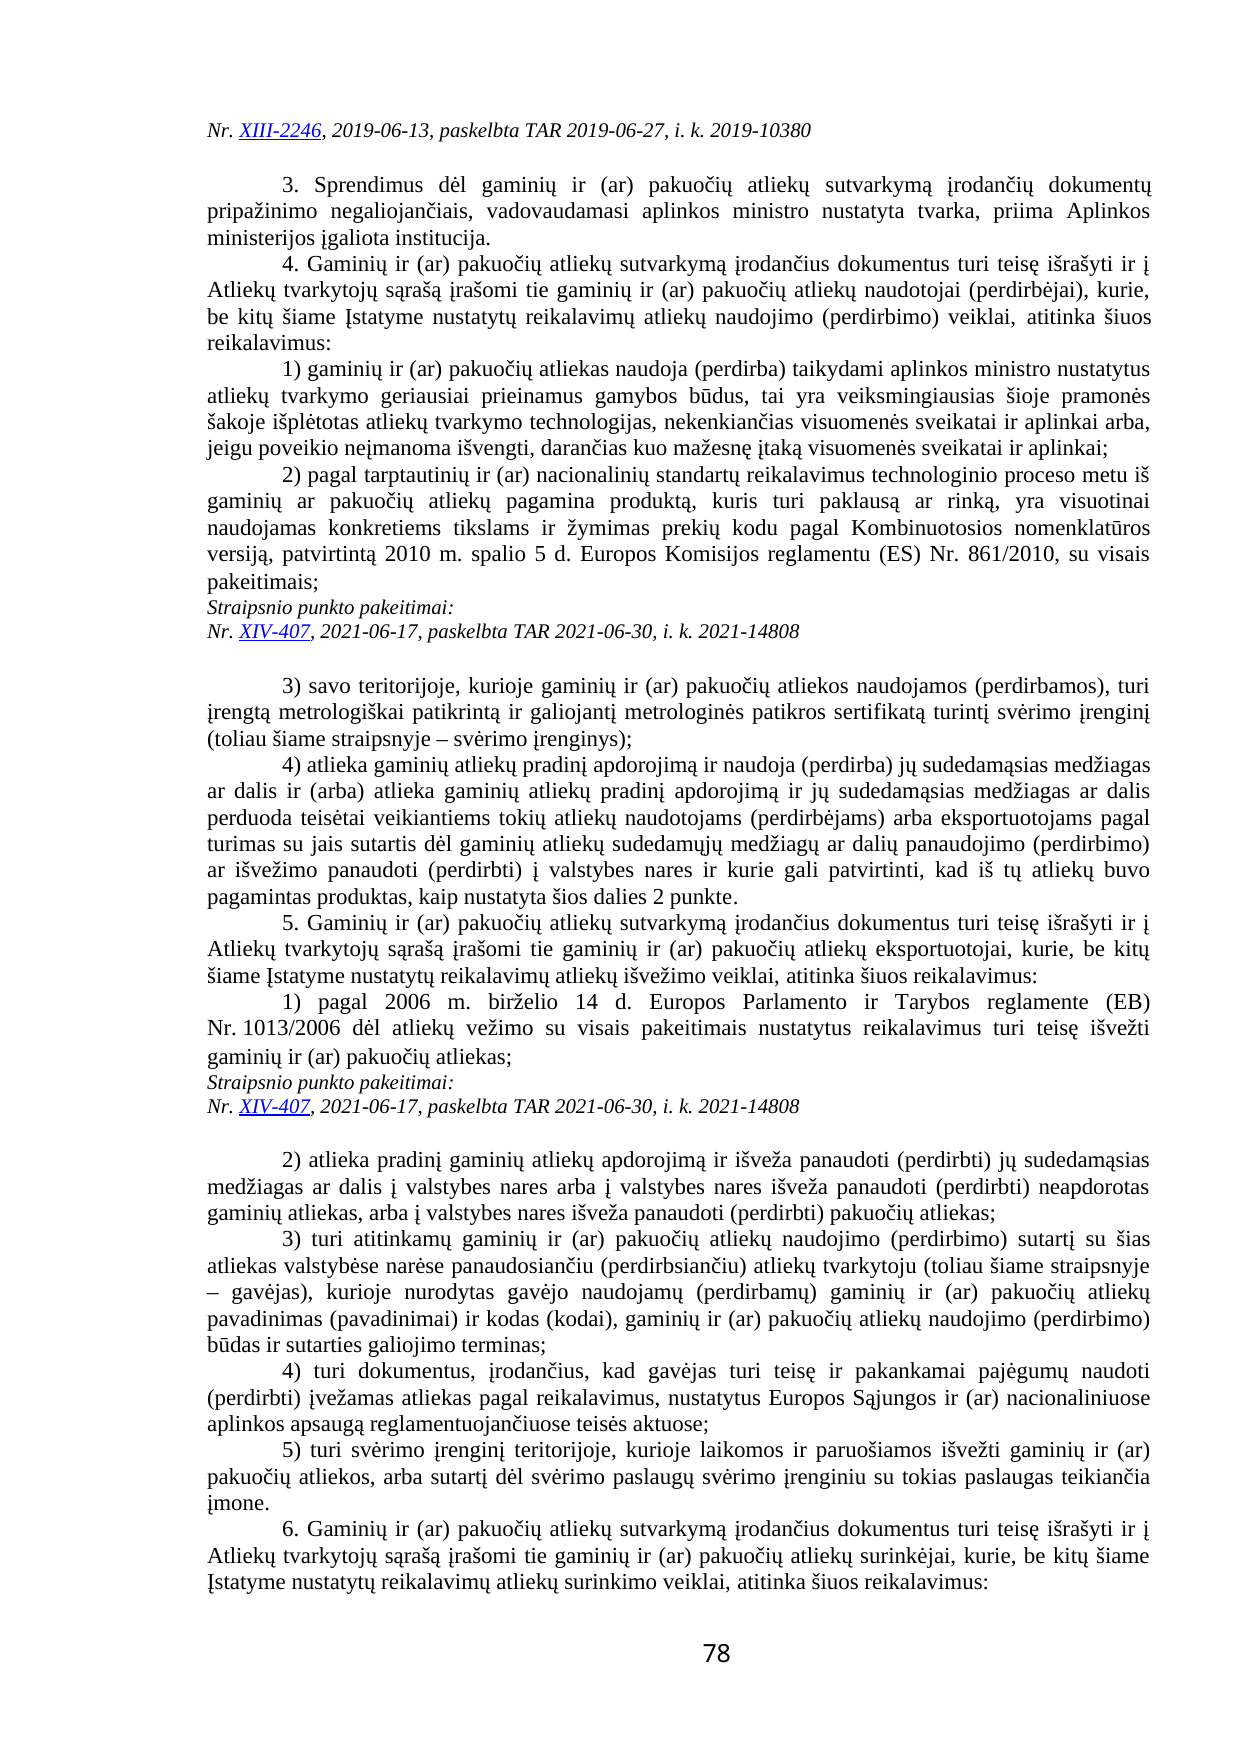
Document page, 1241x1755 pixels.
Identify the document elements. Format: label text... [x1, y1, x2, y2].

text Nr. XIV-407, 2021-06-17, paskelbta TAR 2021-06-30, i. k. 2021-14808 [207, 1094, 1152, 1118]
text 2) atlieka pradinį gaminių atliekų apdorojimą ir išveža panaudoti (perdirbti) jų sudedamąsias medžiagas ar dalis į valstybes nares arba į valstybes nares išveža panaudoti (perdirbti) neapdorotas gaminių atliekas, arba į valstybes nares išveža panaudoti (perdirbti) pakuočių atliekas; [207, 1146, 1152, 1226]
text 4) atlieka gaminių atliekų pradinį apdorojimą ir naudoja (perdirba) jų sudedamąsias medžiagas ar dalis ir (arba) atlieka gaminių atliekų pradinį apdorojimą ir jų sudedamąsias medžiagas ar dalis perduoda teisėtai veikiantiems tokių atliekų naudotojams (perdirbėjams) arba eksportuotojams pagal turimas su jais sutartis dėl gaminių atliekų sudedamųjų medžiagų ar dalių panaudojimo (perdirbimo) ar išvežimo panaudoti (perdirbti) į valstybes nares ir kurie gali patvirtinti, kad iš tų atliekų buvo pagamintas produktas, kaip nustatyta šios dalies 2 punkte. [207, 751, 1152, 909]
text 3. Sprendimus dėl gaminių ir (ar) pakuočių atliekų sutvarkymą įrodančių dokumentų pripažinimo negaliojančiais, vadovaudamasi aplinkos ministro nustatyta tvarka, priima Aplinkos ministerijos įgaliota institucija. [207, 171, 1152, 250]
text Nr. XIV-407, 2021-06-17, paskelbta TAR 2021-06-30, i. k. 2021-14808 [207, 619, 1152, 643]
text 3) turi atitinkamų gaminių ir (ar) pakuočių atliekų naudojimo (perdirbimo) sutartį su šias atliekas valstybėse narėse panaudosiančiu (perdirbsiančiu) atliekų tvarkytoju (toliau šiame straipsnyje – gavėjas), kurioje nurodytas gavėjo naudojamų (perdirbamų) gaminių ir (ar) pakuočių atliekų pavadinimas (pavadinimai) ir kodas (kodai), gaminių ir (ar) pakuočių atliekų naudojimo (perdirbimo) būdas ir sutarties galiojimo terminas; [207, 1226, 1152, 1357]
text 1) pagal 2006 m. birželio 14 d. Europos Parlamento ir Tarybos reglamente (EB) Nr. 1013/2006 dėl atliekų vežimo su visais pakeitimais nustatytus reikalavimus turi teisę išvežti gaminių ir (ar) pakuočių atliekas; [207, 988, 1152, 1069]
text 1) gaminių ir (ar) pakuočių atliekas naudoja (perdirba) taikydami aplinkos ministro nustatytus atliekų tvarkymo geriausiai prieinamus gamybos būdus, tai yra veiksmingiausias šioje pramonės šakoje išplėtotas atliekų tvarkymo technologijas, nekenkiančias visuomenės sveikatai ir aplinkai arba, jeigu poveikio neįmanoma išvengti, darančias kuo mažesnę įtaką visuomenės sveikatai ir aplinkai; [207, 355, 1152, 461]
text Straipsnio punkto pakeitimai: [207, 1069, 1152, 1094]
text 6. Gaminių ir (ar) pakuočių atliekų sutvarkymą įrodančius dokumentus turi teisę išrašyti ir į Atliekų tvarkytojų sąrašą įrašomi tie gaminių ir (ar) pakuočių atliekų surinkėjai, kurie, be kitų šiame Įstatyme nustatytų reikalavimų atliekų surinkimo veiklai, atitinka šiuos reikalavimus: [207, 1515, 1152, 1594]
text 3) savo teritorijoje, kurioje gaminių ir (ar) pakuočių atliekos naudojamos (perdirbamos), turi įrengtą metrologiškai patikrintą ir galiojantį metrologinės patikros sertifikatą turintį svėrimo įrenginį (toliau šiame straipsnyje – svėrimo įrenginys); [207, 672, 1152, 751]
text 4. Gaminių ir (ar) pakuočių atliekų sutvarkymą įrodančius dokumentus turi teisę išrašyti ir į Atliekų tvarkytojų sąrašą įrašomi tie gaminių ir (ar) pakuočių atliekų naudotojai (perdirbėjai), kurie, be kitų šiame Įstatyme nustatytų reikalavimų atliekų naudojimo (perdirbimo) veiklai, atitinka šiuos reikalavimus: [207, 250, 1152, 355]
text 5. Gaminių ir (ar) pakuočių atliekų sutvarkymą įrodančius dokumentus turi teisę išrašyti ir į Atliekų tvarkytojų sąrašą įrašomi tie gaminių ir (ar) pakuočių atliekų eksportuotojai, kurie, be kitų šiame Įstatyme nustatytų reikalavimų atliekų išvežimo veiklai, atitinka šiuos reikalavimus: [207, 909, 1152, 988]
text 2) pagal tarptautinių ir (ar) nacionalinių standartų reikalavimus technologinio proceso metu iš gaminių ar pakuočių atliekų pagamina produktą, kuris turi paklausą ar rinką, yra visuotinai naudojamas konkretiems tikslams ir žymimas prekių kodu pagal Kombinuotosios nomenklatūros versiją, patvirtintą 2010 m. spalio 5 d. Europos Komisijos reglamentu (ES) Nr. 861/2010, su visais pakeitimais; [207, 461, 1152, 595]
text 5) turi svėrimo įrenginį teritorijoje, kurioje laikomos ir paruošiamos išvežti gaminių ir (ar) pakuočių atliekos, arba sutartį dėl svėrimo paslaugų svėrimo įrenginiu su tokias paslaugas teikiančia įmone. [207, 1436, 1152, 1515]
text Nr. XIII-2246, 2019-06-13, paskelbta TAR 2019-06-27, i. k. 2019-10380 [207, 118, 1152, 142]
text Straipsnio punkto pakeitimai: [207, 595, 1152, 619]
text 4) turi dokumentus, įrodančius, kad gavėjas turi teisę ir pakankamai pajėgumų naudoti (perdirbti) įvežamas atliekas pagal reikalavimus, nustatytus Europos Sąjungos ir (ar) nacionaliniuose aplinkos apsaugą reglamentuojančiuose teisės aktuose; [207, 1357, 1152, 1436]
